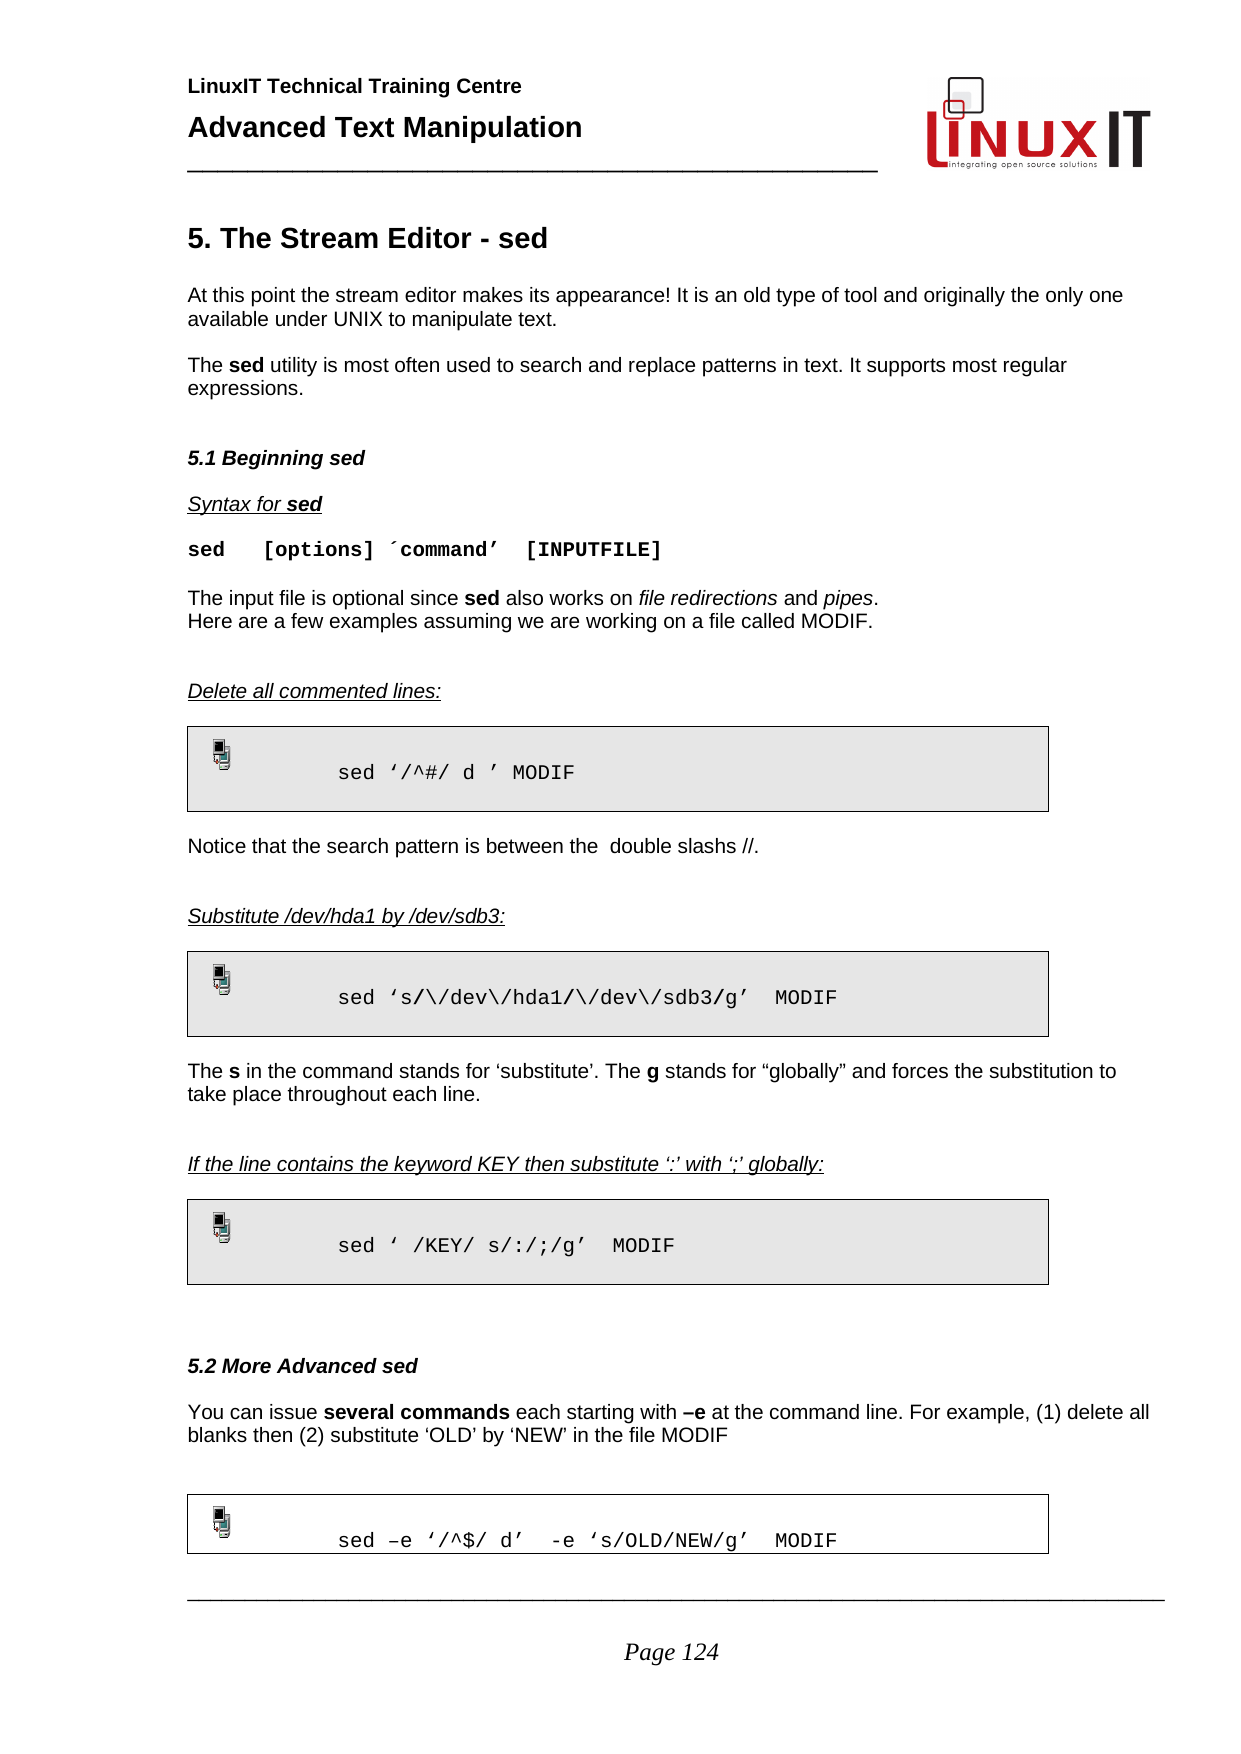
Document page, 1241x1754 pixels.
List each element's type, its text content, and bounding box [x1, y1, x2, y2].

picture [927, 77, 1151, 171]
picture [212, 1505, 231, 1539]
text Syntax for sed [187, 493, 1152, 516]
text The input file is optional since sed also works on file redirections and pipes. [187, 587, 1152, 610]
subtitle 5.2 More Advanced sed [187, 1354, 1152, 1377]
picture [212, 962, 231, 996]
text If the line contains the keyword KEY then substitute ‘:’ with ‘;’ globally: [187, 1152, 1152, 1176]
text Substitute /dev/hda1 by /dev/sdb3: [187, 904, 1152, 928]
text The s in the command stands for ‘substitute’. The g stands for “globally” and forces the substitution to take place throughout each line. [187, 1059, 1152, 1106]
text sed ‘ /KEY/ s/:/;/g’ MODIF [188, 1200, 1048, 1257]
text Notice that the search pattern is between the double slashs //. [187, 835, 1152, 858]
text sed ‘/^#/ d ’ MODIF [188, 727, 1048, 784]
text You can issue several commands each starting with –e at the command line. For example, (1) delete all blanks then (2) substitute ‘OLD’ by ‘NEW’ in the file MODIF [187, 1401, 1152, 1447]
subtitle 5. The Stream Editor - sed [187, 222, 1152, 254]
picture [212, 737, 231, 771]
text Here are a few examples assuming we are working on a file called MODIF. [187, 610, 1152, 633]
text At this point the stream editor makes its appearance! It is an old type of tool and originally the only one available under UNIX to manipulate text. [187, 284, 1152, 331]
picture [212, 1210, 231, 1244]
text The sed utility is most often used to search and replace patterns in text. It supports most regular expressions. [187, 354, 1152, 400]
text sed ‘s/\/dev\/hda1/\/dev\/sdb3/g’ MODIF [188, 952, 1048, 1009]
text sed [options] ´command’ [INPUTFILE] [187, 539, 1152, 563]
text Delete all commented lines: [187, 679, 1152, 703]
text sed –e ‘/^$/ d’ -e ‘s/OLD/NEW/g’ MODIF [188, 1495, 1048, 1553]
subtitle 5.1 Beginning sed [187, 447, 1152, 470]
